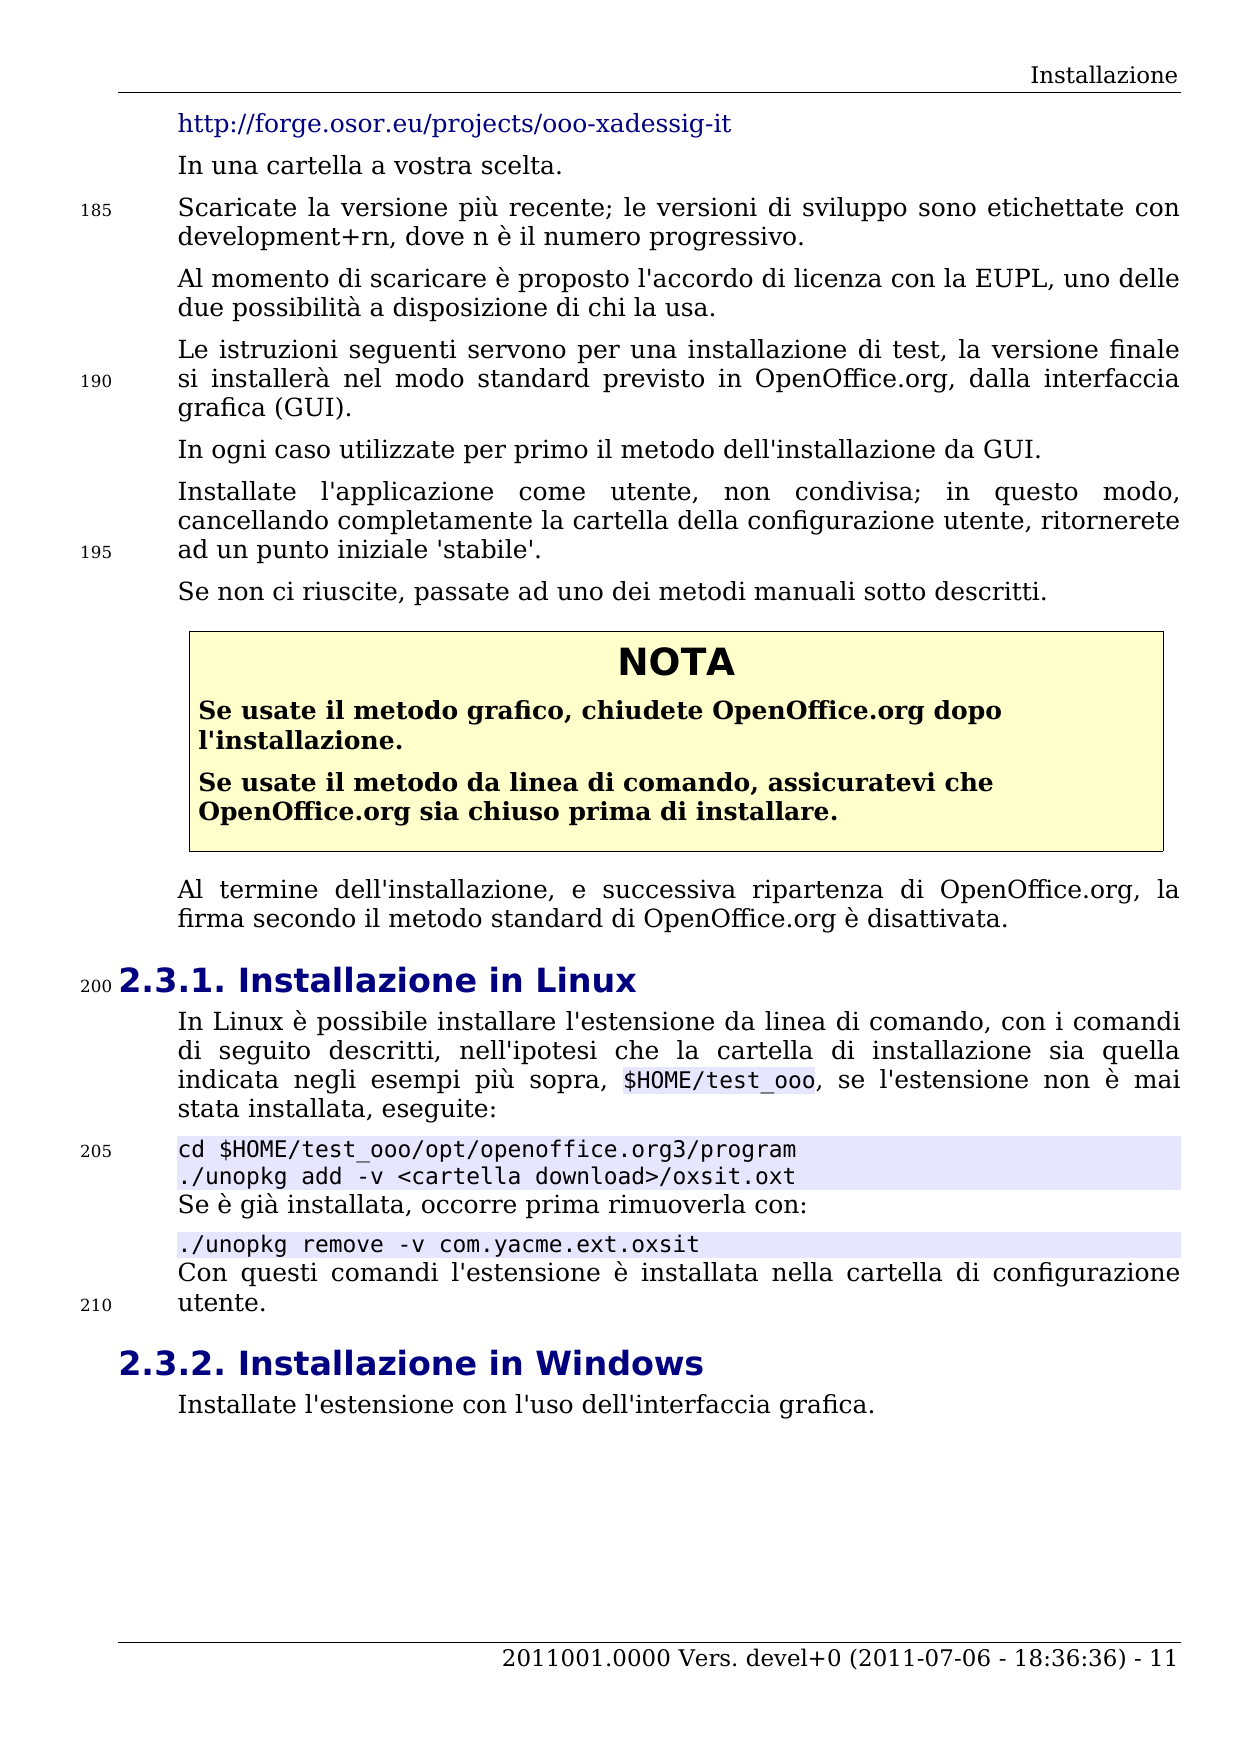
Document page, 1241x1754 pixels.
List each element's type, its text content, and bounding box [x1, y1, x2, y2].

text cd $HOME/test_ooo/opt/openoffice.org3/program [177, 1136, 1181, 1163]
text ./unopkg add -v <cartella download>/oxsit.oxt [177, 1163, 1181, 1190]
subtitle Installazione in Linux [118, 962, 1181, 1000]
text Scaricate la versione più recente; le versioni di sviluppo sono etichettate con development+rn, dove n è il numero progressivo. [177, 193, 1181, 252]
text In Linux è possibile installare l'estensione da linea di comando, con i comandi di seguito descritti, nell'ipotesi che la cartella di installazione sia quella indicata negli esempi più sopra, $HOME/test_ooo, se l'estensione non è mai stata installata, eseguite: [177, 1007, 1181, 1124]
text http://forge.osor.eu/projects/ooo-xadessig-it [177, 109, 1181, 139]
text Installate l'estensione con l'uso dell'interfaccia grafica. [177, 1390, 1181, 1419]
text In ogni caso utilizzate per primo il metodo dell'installazione da GUI. [177, 435, 1181, 465]
text ./unopkg remove -v com.yacme.ext.oxsit [177, 1232, 1181, 1258]
subtitle Installazione in Windows [118, 1345, 1181, 1383]
text Con questi comandi l'estensione è installata nella cartella di configurazione utente. [177, 1258, 1181, 1317]
text Se usate il metodo da linea di comando, assicuratevi che OpenOffice.org sia chiuso prima di installare. [198, 768, 1154, 827]
text NOTA [198, 640, 1154, 684]
text Al momento di scaricare è proposto l'accordo di licenza con la EUPL, uno delle due possibilità a disposizione di chi la usa. [177, 264, 1181, 323]
text Se usate il metodo grafico, chiudete OpenOffice.org dopo l'installazione. [198, 696, 1154, 755]
text Se non ci riuscite, passate ad uno dei metodi manuali sotto descritti. [177, 577, 1181, 607]
text Al termine dell'installazione, e successiva ripartenza di OpenOffice.org, la firma secondo il metodo standard di OpenOffice.org è disattivata. [177, 875, 1181, 934]
text Le istruzioni seguenti servono per una installazione di test, la versione finale si installerà nel modo standard previsto in OpenOffice.org, dalla interfaccia grafica (GUI). [177, 335, 1181, 423]
text Se è già installata, occorre prima rimuoverla con: [177, 1190, 1181, 1219]
text In una cartella a vostra scelta. [177, 151, 1181, 181]
text Installate l'applicazione come utente, non condivisa; in questo modo, cancellando completamente la cartella della configurazione utente, ritornerete ad un punto iniziale 'stabile'. [177, 477, 1181, 565]
